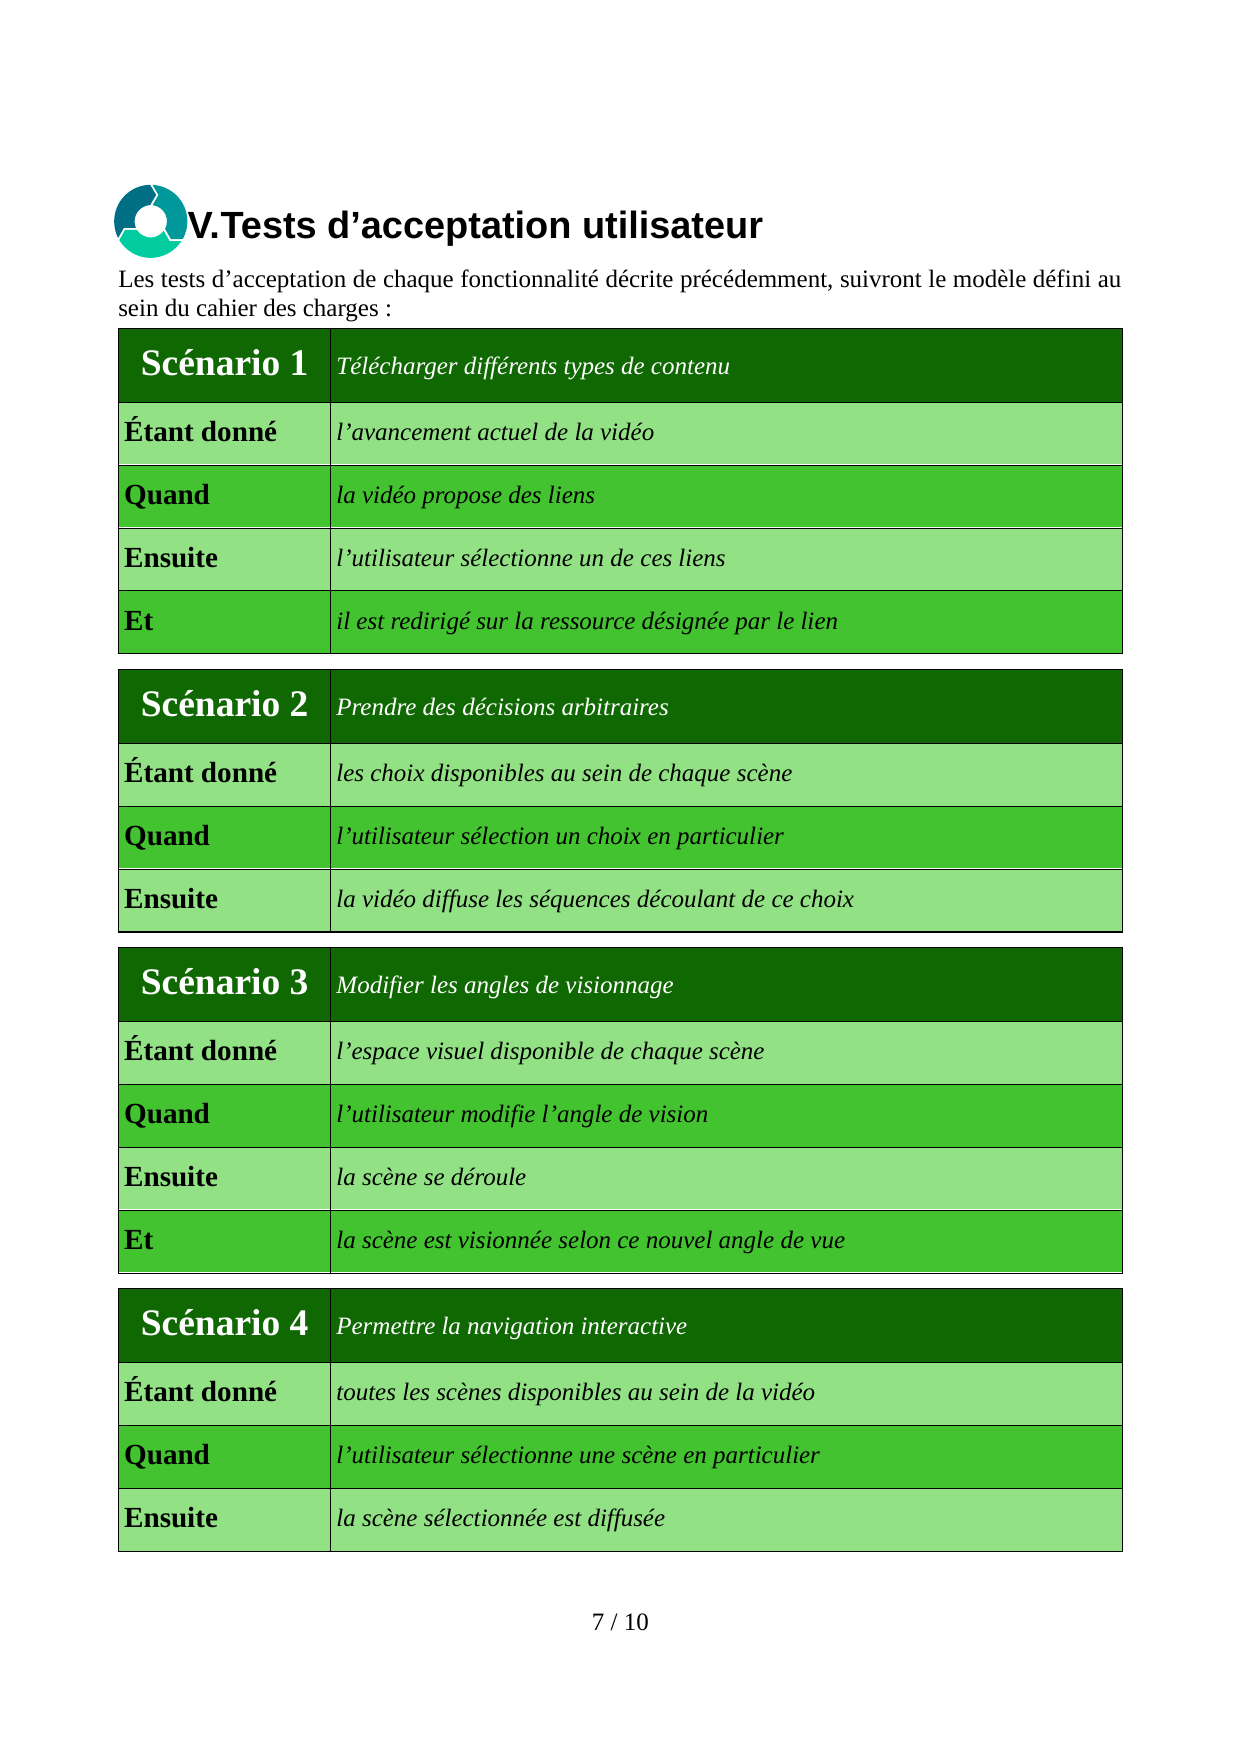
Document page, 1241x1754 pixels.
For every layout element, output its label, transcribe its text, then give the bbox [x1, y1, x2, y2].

table_header Scénario 1 [119, 329, 330, 402]
table_cell Quand [119, 1426, 330, 1488]
table_cell Ensuite [119, 529, 330, 590]
table_header Scénario 3 [119, 948, 330, 1021]
table_cell Quand [119, 466, 330, 527]
table_cell les choix disponibles au sein de chaque scène [331, 744, 1122, 806]
table_cell la scène sélectionnée est diffusée [331, 1489, 1122, 1551]
table_cell Étant donné [119, 1022, 330, 1084]
table_cell l’utilisateur sélectionne une scène en particulier [331, 1426, 1122, 1488]
table_cell Étant donné [119, 744, 330, 806]
table_cell l’avancement actuel de la vidéo [331, 403, 1122, 464]
table_cell Ensuite [119, 1489, 330, 1551]
table_cell Étant donné [119, 1363, 330, 1425]
table_cell l’utilisateur sélection un choix en particulier [331, 807, 1122, 868]
table_cell Et [119, 1211, 330, 1272]
table_cell l’utilisateur modifie l’angle de vision [331, 1085, 1122, 1147]
text Les tests d’acceptation de chaque fonctionnalité décrite précédemment, suivront le modèle défini au sein du cahier des charges : [118, 264, 1122, 322]
table_cell l’utilisateur sélectionne un de ces liens [331, 529, 1122, 590]
table_cell la scène est visionnée selon ce nouvel angle de vue [331, 1211, 1122, 1272]
table_cell Quand [119, 1085, 330, 1147]
table_header Modifier les angles de visionnage [331, 948, 1122, 1021]
subtitle Tests d’acceptation utilisateur [123, 203, 1122, 247]
table_cell Et [119, 591, 330, 653]
table_header Télécharger différents types de contenu [331, 329, 1122, 402]
table_cell Étant donné [119, 403, 330, 464]
table_cell il est redirigé sur la ressource désignée par le lien [331, 591, 1122, 653]
table_header Prendre des décisions arbitraires [331, 670, 1122, 743]
table_header Scénario 4 [119, 1289, 330, 1362]
table_cell la scène se déroule [331, 1148, 1122, 1209]
table_cell la vidéo propose des liens [331, 466, 1122, 527]
table_header Permettre la navigation interactive [331, 1289, 1122, 1362]
table_cell l’espace visuel disponible de chaque scène [331, 1022, 1122, 1084]
table_header Scénario 2 [119, 670, 330, 743]
table_cell Quand [119, 807, 330, 868]
table_cell la vidéo diffuse les séquences découlant de ce choix [331, 870, 1122, 931]
table_cell Ensuite [119, 1148, 330, 1209]
table_cell Ensuite [119, 870, 330, 931]
table_cell toutes les scènes disponibles au sein de la vidéo [331, 1363, 1122, 1425]
